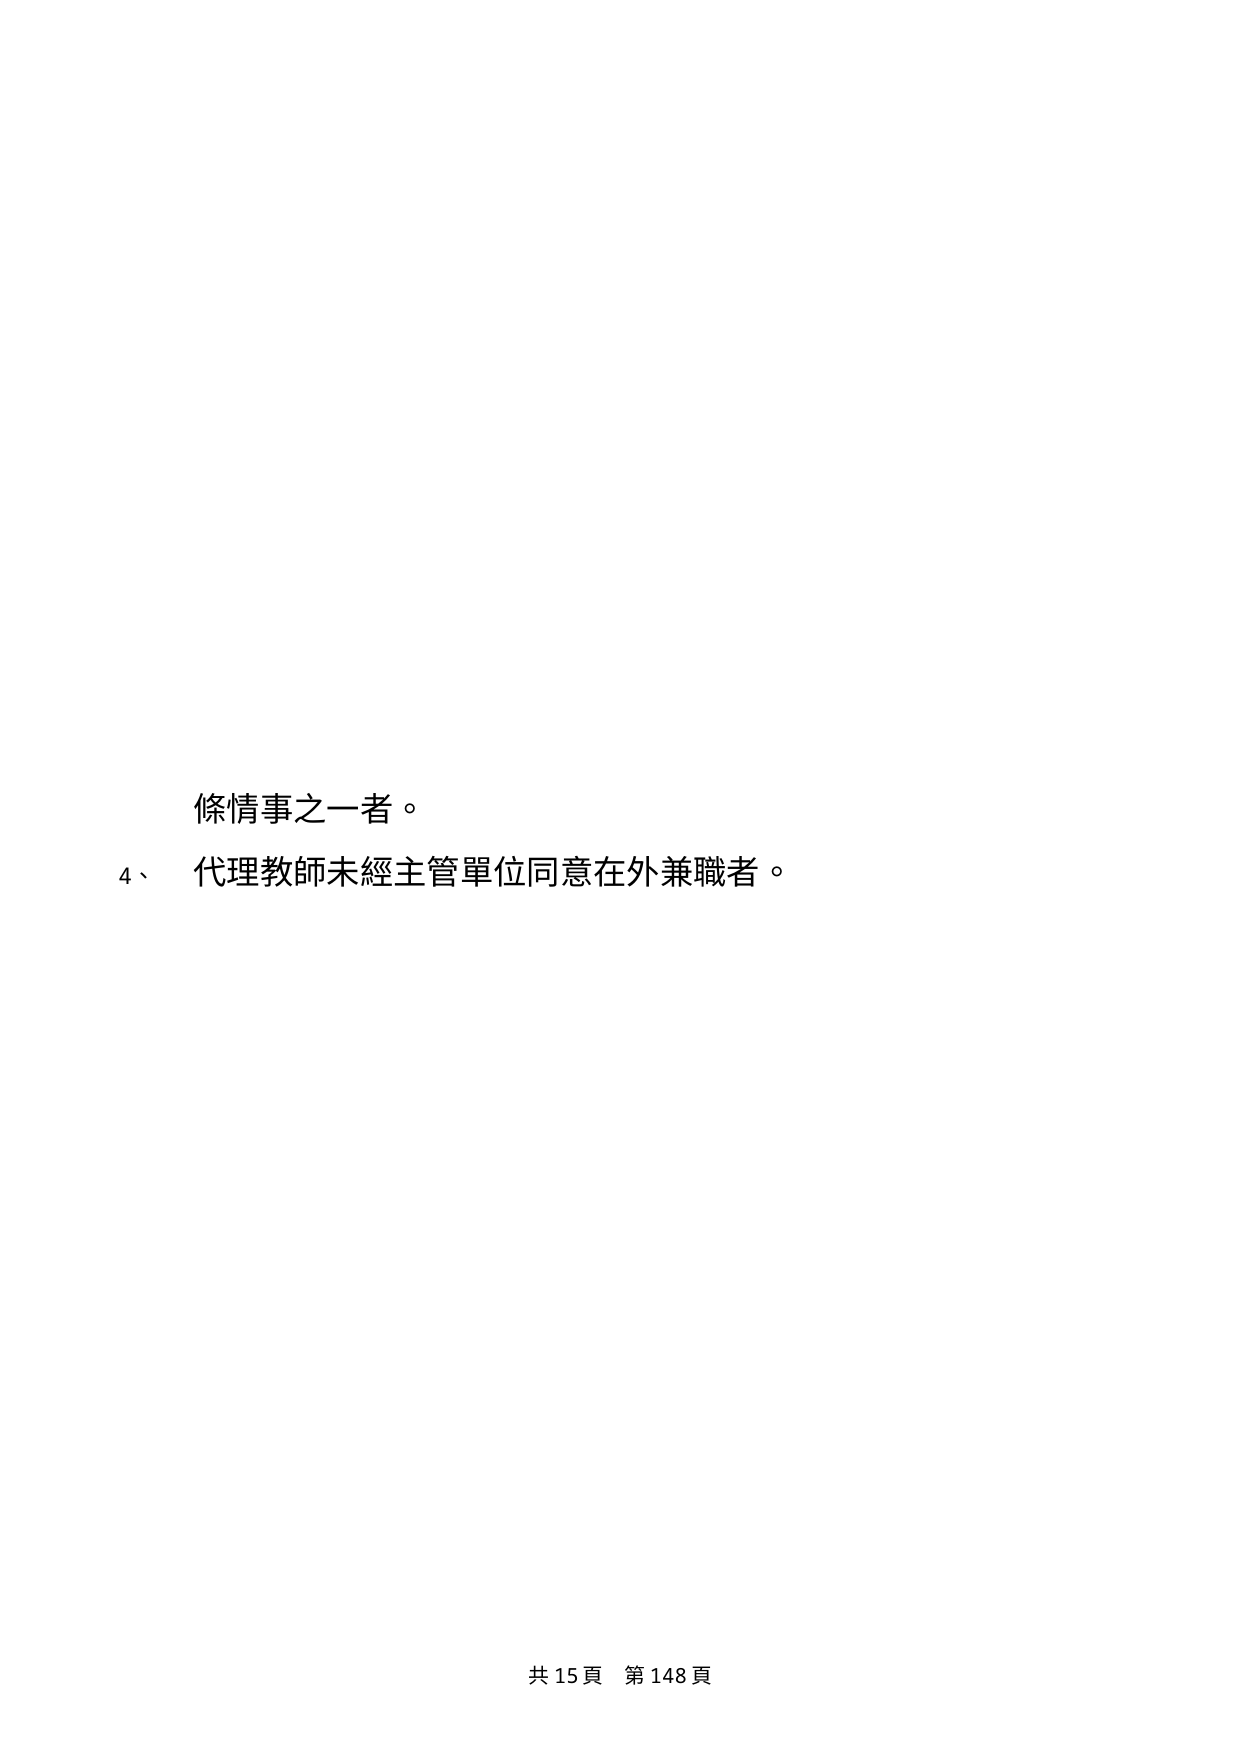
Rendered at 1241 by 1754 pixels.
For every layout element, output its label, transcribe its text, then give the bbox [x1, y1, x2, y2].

list 條情事之一者。 [118, 766, 1122, 828]
list 代理教師未經主管單位同意在外兼職者。 [118, 828, 1122, 891]
